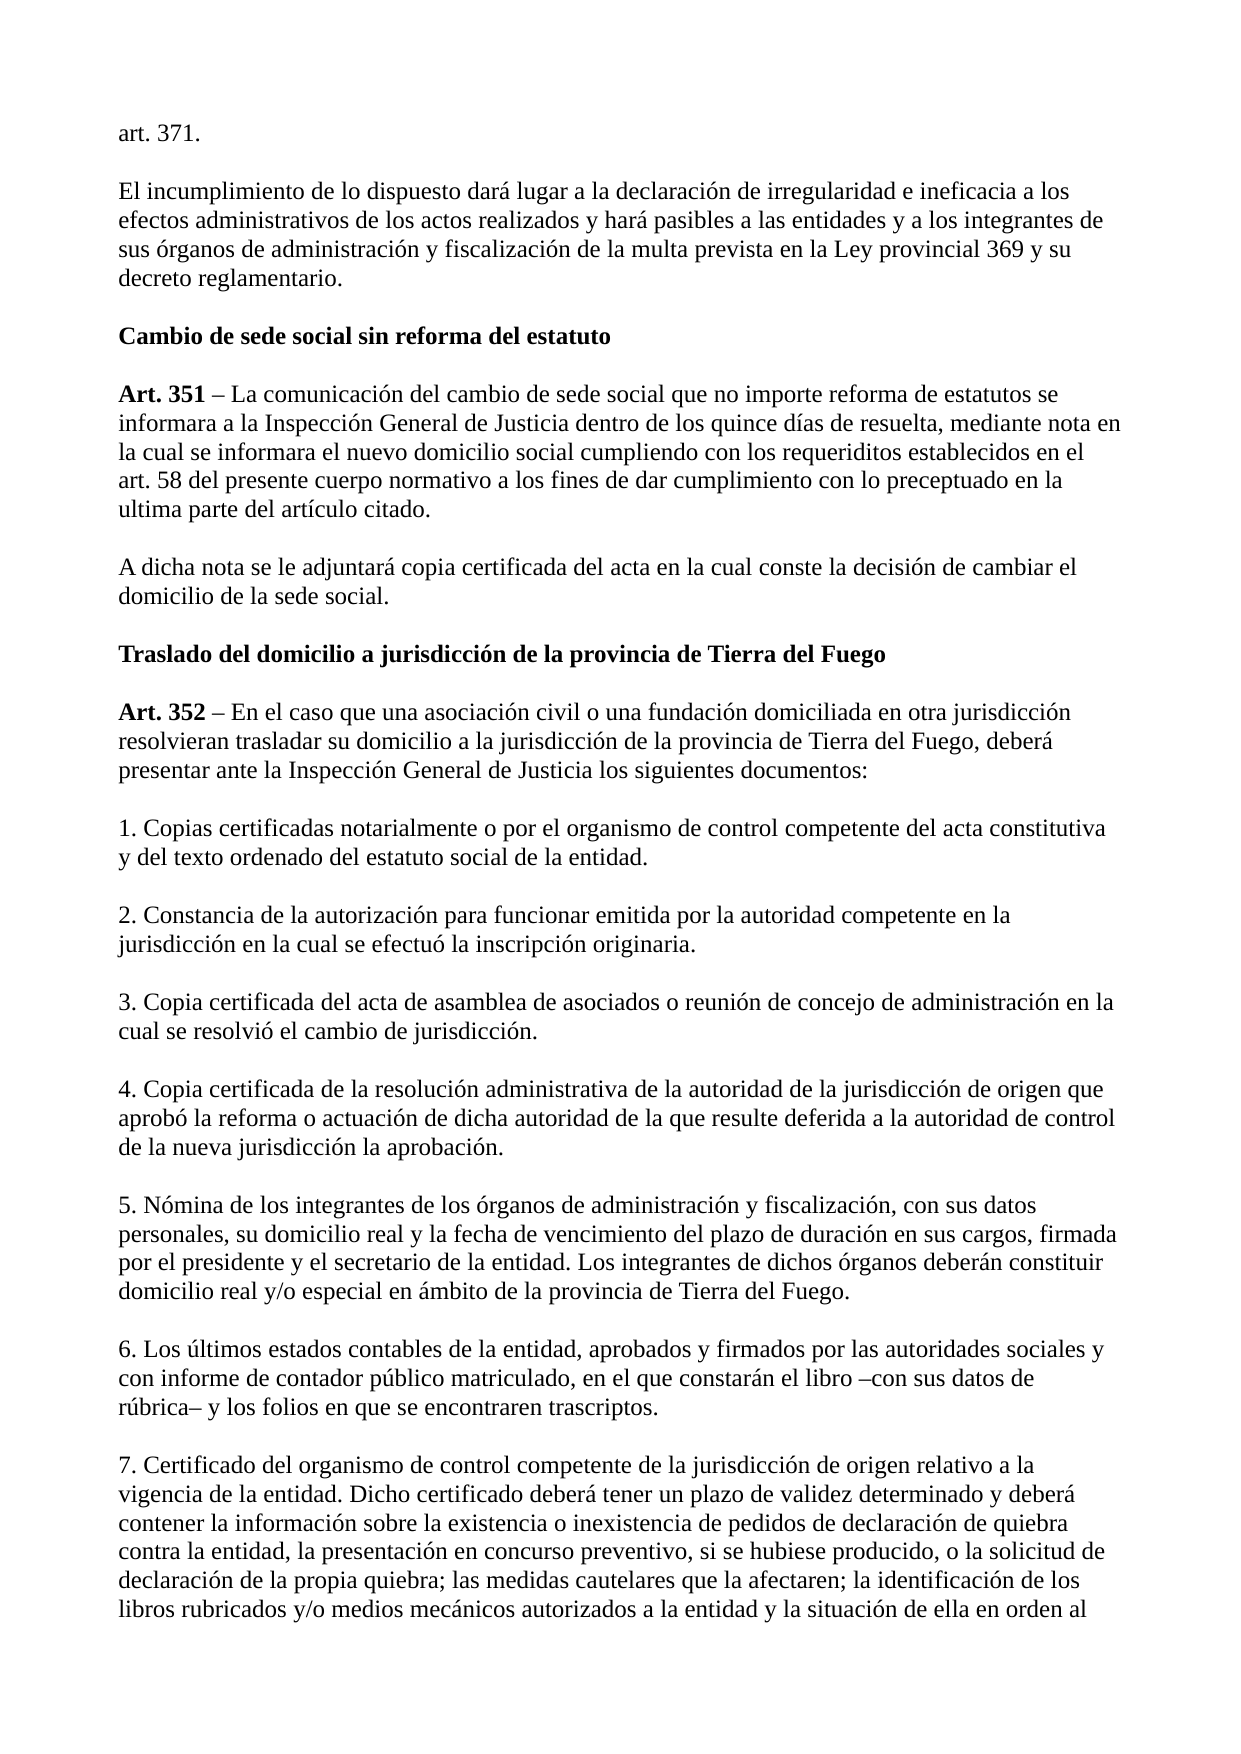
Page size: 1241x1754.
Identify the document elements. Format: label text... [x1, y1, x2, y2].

table_header art. 371. El incumplimiento de lo dispuesto dará lugar a la declaración de irregularidad e ineficacia a los efectos administrativos de los actos realizados y hará pasibles a las entidades y a los integrantes de sus órganos de administración y fiscalización de la multa prevista en la Ley provincial 369 y su decreto reglamentario. Cambio de sede social sin reforma del estatuto Art. 351 – La comunicación del cambio de sede social que no importe reforma de estatutos se informara a la Inspección General de Justicia dentro de los quince días de resuelta, mediante nota en la cual se informara el nuevo domicilio social cumpliendo con los requeriditos establecidos en el art. 58 del presente cuerpo normativo a los fines de dar cumplimiento con lo preceptuado en la ultima parte del artículo citado. A dicha nota se le adjuntará copia certificada del acta en la cual conste la decisión de cambiar el domicilio de la sede social. Traslado del domicilio a jurisdicción de la provincia de Tierra del Fuego Art. 352 – En el caso que una asociación civil o una fundación domiciliada en otra jurisdicción resolvieran trasladar su domicilio a la jurisdicción de la provincia de Tierra del Fuego, deberá presentar ante la Inspección General de Justicia los siguientes documentos: 1. Copias certificadas notarialmente o por el organismo de control competente del acta constitutiva y del texto ordenado del estatuto social de la entidad. 2. Constancia de la autorización para funcionar emitida por la autoridad competente en la jurisdicción en la cual se efectuó la inscripción originaria. 3. Copia certificada del acta de asamblea de asociados o reunión de concejo de administración en la cual se resolvió el cambio de jurisdicción. 4. Copia certificada de la resolución administrativa de la autoridad de la jurisdicción de origen que aprobó la reforma o actuación de dicha autoridad de la que resulte deferida a la autoridad de control de la nueva jurisdicción la aprobación. 5. Nómina de los integrantes de los órganos de administración y fiscalización, con sus datos personales, su domicilio real y la fecha de vencimiento del plazo de duración en sus cargos, firmada por el presidente y el secretario de la entidad. Los integrantes de dichos órganos deberán constituir domicilio real y/o especial en ámbito de la provincia de Tierra del Fuego. 6. Los últimos estados contables de la entidad, aprobados y firmados por las autoridades sociales y con informe de contador público matriculado, en el que constarán el libro –con sus datos de rúbrica– y los folios en que se encontraren trascriptos. 7. Certificado del organismo de control competente de la jurisdicción de origen relativo a la vigencia de la entidad. Dicho certificado deberá tener un plazo de validez determinado y deberá contener la información sobre la existencia o inexistencia de pedidos de declaración de quiebra contra la entidad, la presentación en concurso preventivo, si se hubiese producido, o la solicitud de declaración de la propia quiebra; las medidas cautelares que la afectaren; la identificación de los libros rubricados y/o medios mecánicos autorizados a la entidad y la situación de ella en orden al [118, 118, 1122, 1623]
